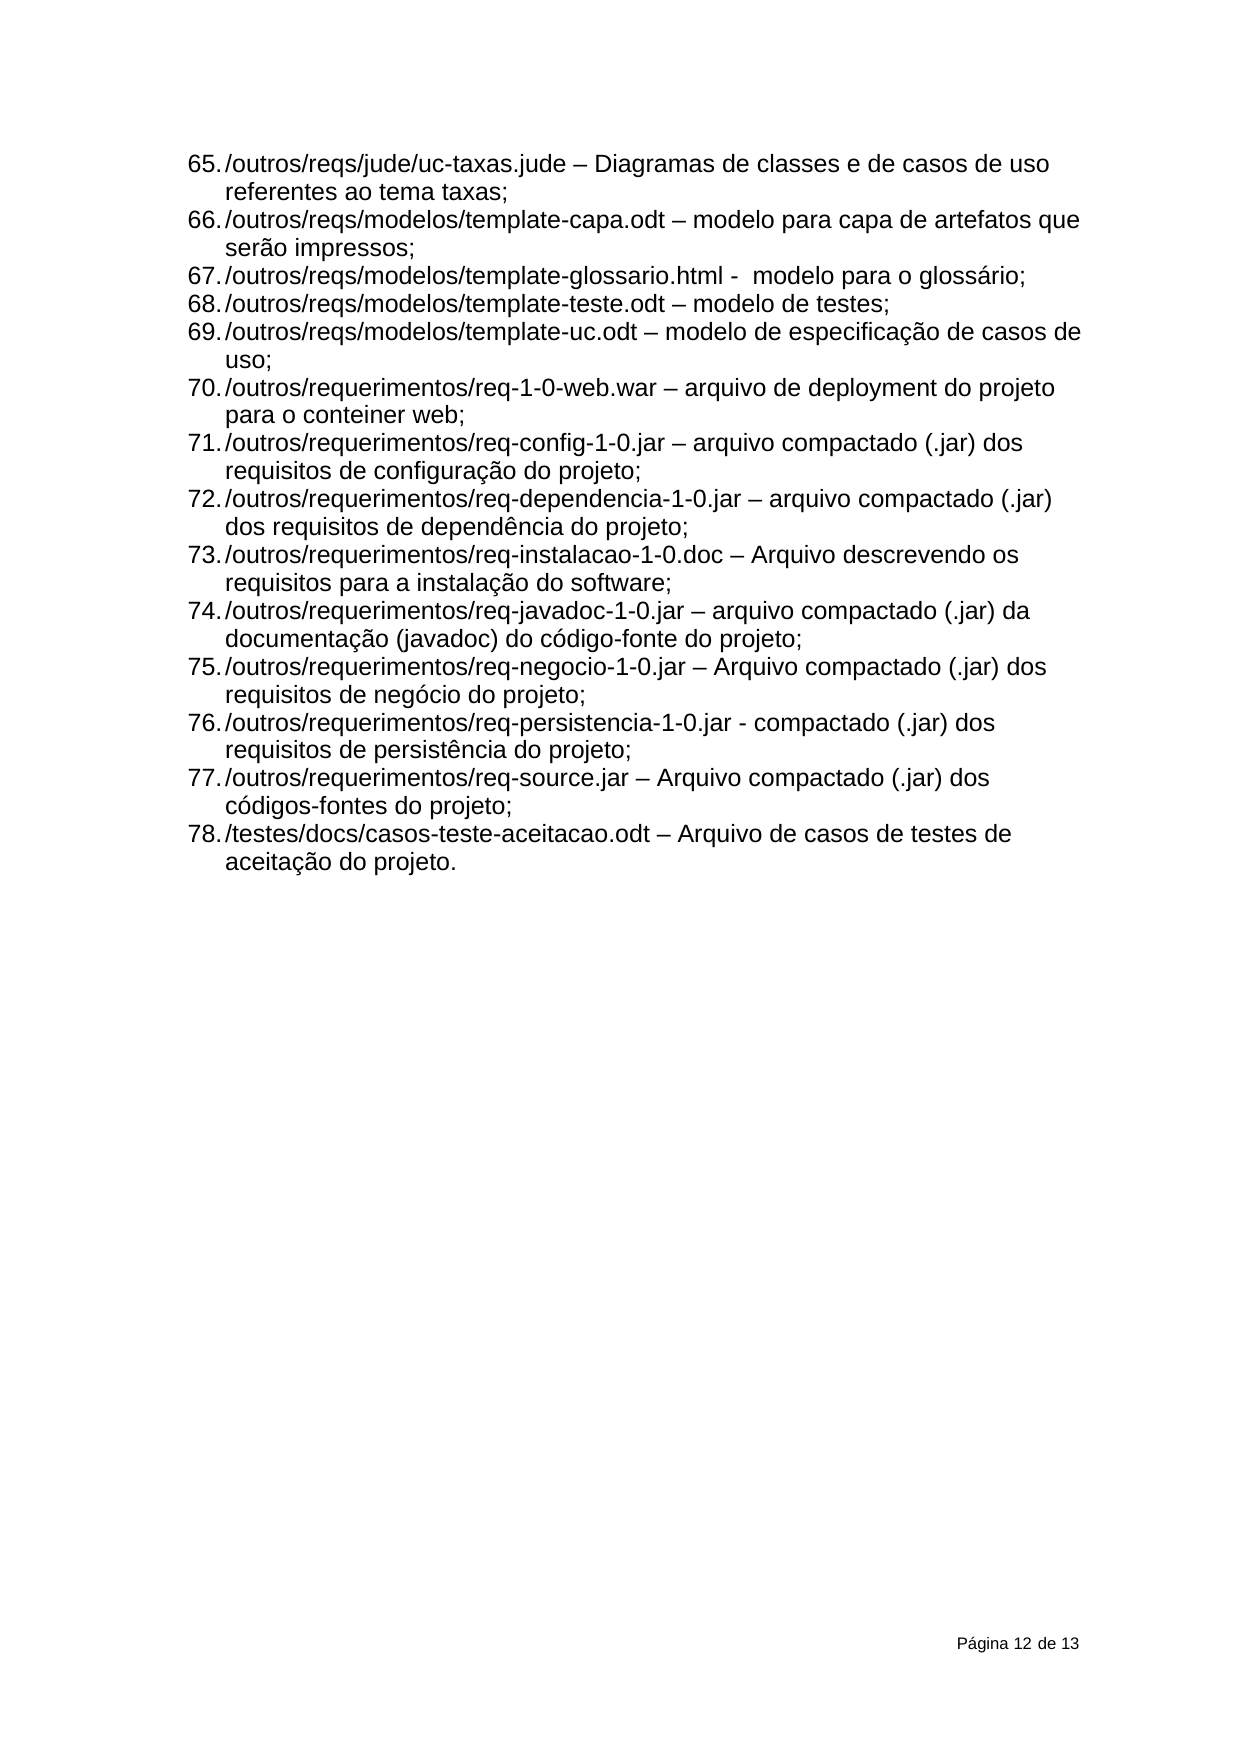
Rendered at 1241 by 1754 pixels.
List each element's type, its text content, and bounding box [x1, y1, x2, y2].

list /outros/requerimentos/req-source.jar – Arquivo compactado (.jar) dos códigos-fontes do projeto; [187, 764, 1090, 820]
list /testes/docs/casos-teste-aceitacao.odt – Arquivo de casos de testes de aceitação do projeto. [187, 820, 1090, 876]
list /outros/reqs/modelos/template-teste.odt – modelo de testes; [187, 289, 1090, 317]
list /outros/requerimentos/req-config-1-0.jar – arquivo compactado (.jar) dos requisitos de configuração do projeto; [187, 429, 1090, 485]
list /outros/requerimentos/req-javadoc-1-0.jar – arquivo compactado (.jar) da documentação (javadoc) do código-fonte do projeto; [187, 597, 1090, 652]
list /outros/requerimentos/req-1-0-web.war – arquivo de deployment do projeto para o conteiner web; [187, 373, 1090, 429]
list /outros/reqs/modelos/template-glossario.html - modelo para o glossário; [187, 262, 1090, 289]
list /outros/reqs/jude/uc-taxas.jude – Diagramas de classes e de casos de uso referentes ao tema taxas; [187, 150, 1090, 206]
list /outros/requerimentos/req-persistencia-1-0.jar - compactado (.jar) dos requisitos de persistência do projeto; [187, 708, 1090, 764]
list /outros/requerimentos/req-dependencia-1-0.jar – arquivo compactado (.jar) dos requisitos de dependência do projeto; [187, 485, 1090, 541]
list /outros/reqs/modelos/template-uc.odt – modelo de especificação de casos de uso; [187, 317, 1090, 373]
list /outros/requerimentos/req-instalacao-1-0.doc – Arquivo descrevendo os requisitos para a instalação do software; [187, 541, 1090, 597]
list /outros/reqs/modelos/template-capa.odt – modelo para capa de artefatos que serão impressos; [187, 206, 1090, 262]
list /outros/requerimentos/req-negocio-1-0.jar – Arquivo compactado (.jar) dos requisitos de negócio do projeto; [187, 652, 1090, 708]
